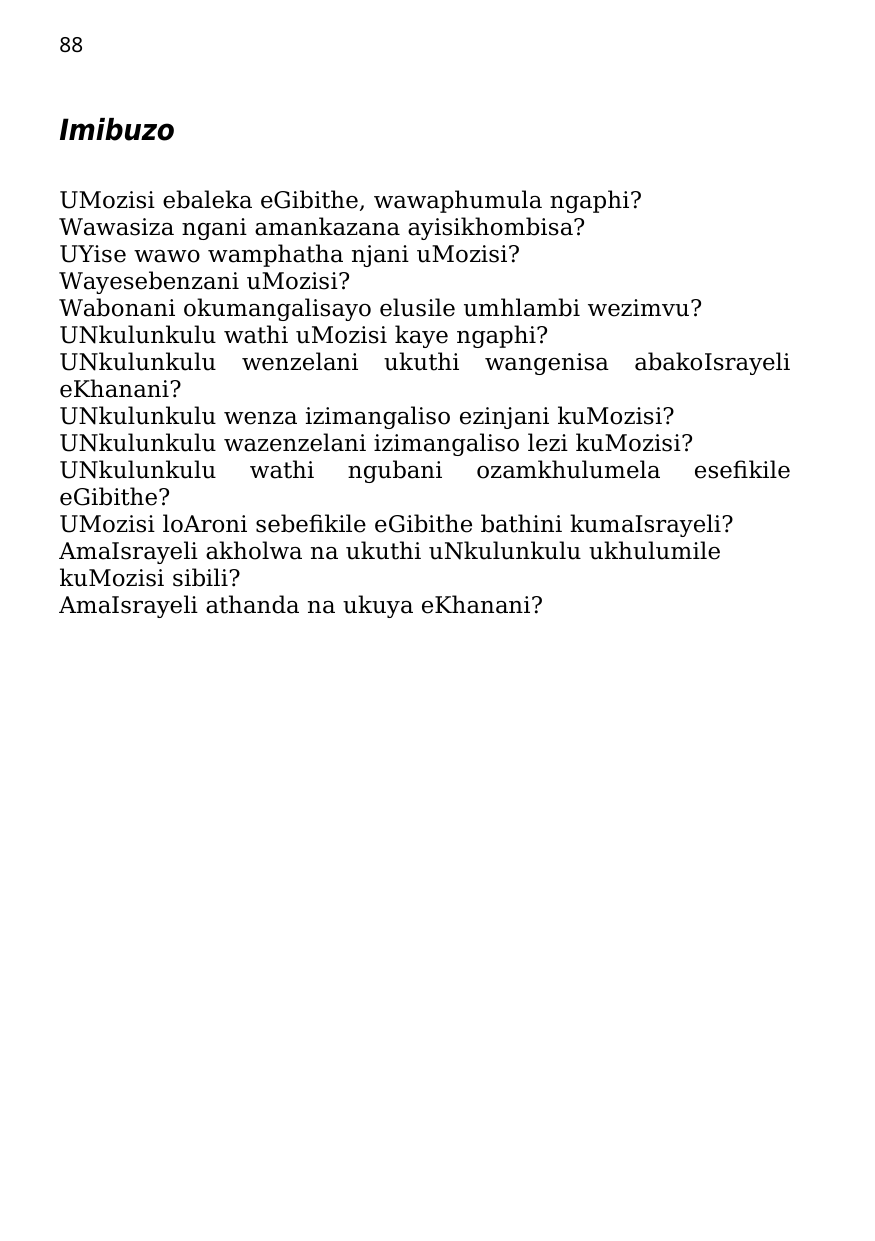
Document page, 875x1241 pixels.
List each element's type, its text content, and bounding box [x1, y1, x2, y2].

text AmaIsrayeli akholwa na ukuthi uNkulunkulu ukhulumile kuMozisi sibili? [59, 538, 791, 592]
text Wayesebenzani uMozisi? [59, 268, 791, 295]
text UNkulunkulu wathi ngubani ozamkhulumela esefikile eGibithe? [59, 457, 791, 511]
text UNkulunkulu wenzelani ukuthi wangenisa abakoIsrayeli eKhanani? [59, 349, 791, 403]
subtitle Imibuzo [59, 113, 791, 147]
text UNkulunkulu wazenzelani izimangaliso lezi kuMozisi? [59, 430, 791, 457]
text AmaIsrayeli athanda na ukuya eKhanani? [59, 592, 791, 618]
text UNkulunkulu wenza izimangaliso ezinjani kuMozisi? [59, 403, 791, 430]
text Wawasiza ngani amankazana ayisikhombisa? [59, 214, 791, 241]
text UNkulunkulu wathi uMozisi kaye ngaphi? [59, 322, 791, 349]
text UMozisi ebaleka eGibithe, wawaphumula ngaphi? [59, 187, 791, 214]
text Wabonani okumangalisayo elusile umhlambi wezimvu? [59, 295, 791, 322]
text UMozisi loAroni sebefikile eGibithe bathini kumaIsrayeli? [59, 511, 791, 538]
text UYise wawo wamphatha njani uMozisi? [59, 241, 791, 268]
